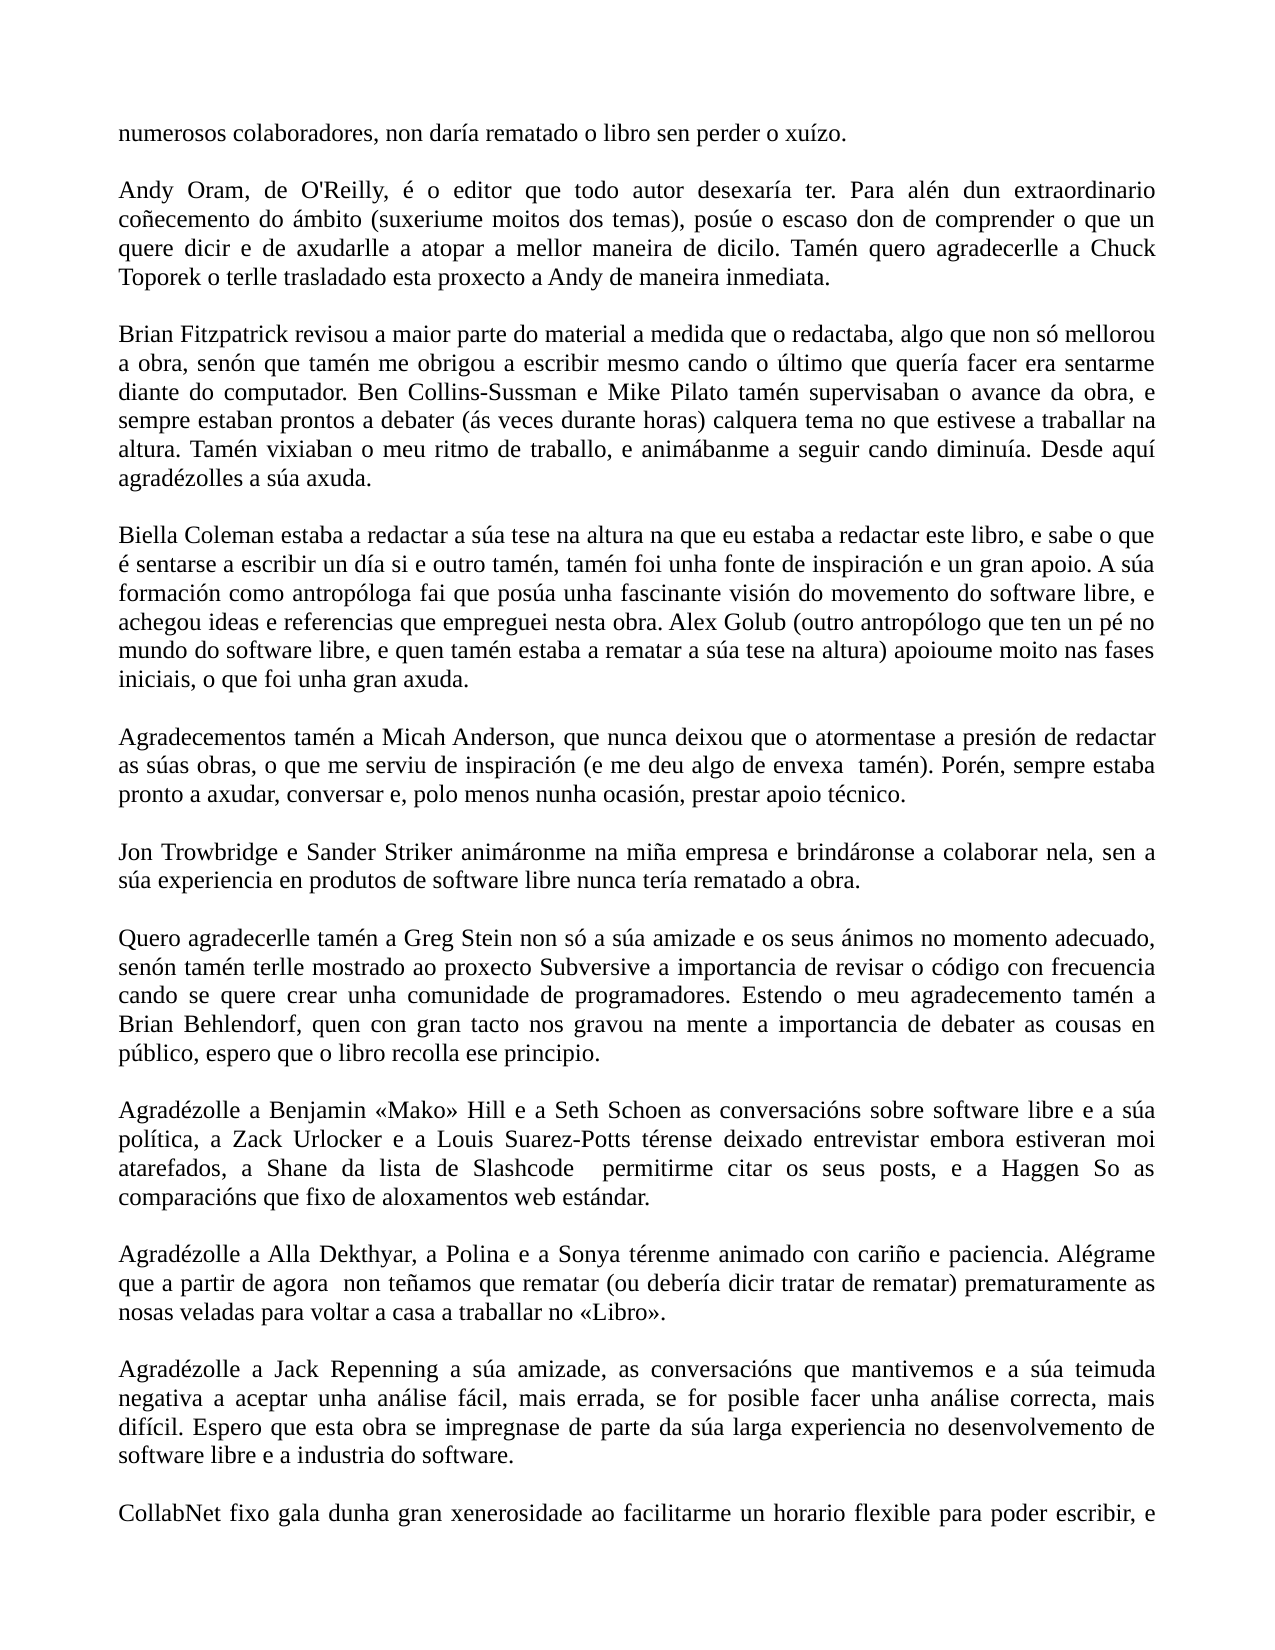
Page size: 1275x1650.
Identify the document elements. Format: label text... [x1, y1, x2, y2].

text numerosos colaboradores, non daría rematado o libro sen perder o xuízo. [118, 118, 1157, 147]
text Agradecementos tamén a Micah Anderson, que nunca deixou que o atormentase a presión de redactar as súas obras, o que me serviu de inspiración (e me deu algo de envexa tamén). Porén, sempre estaba pronto a axudar, conversar e, polo menos nunha ocasión, prestar apoio técnico. [118, 722, 1157, 808]
text Agradézolle a Alla Dekthyar, a Polina e a Sonya térenme animado con cariño e paciencia. Alégrame que a partir de agora non teñamos que rematar (ou debería dicir tratar de rematar) prematuramente as nosas veladas para voltar a casa a traballar no «Libro». [118, 1239, 1157, 1326]
text Biella Coleman estaba a redactar a súa tese na altura na que eu estaba a redactar este libro, e sabe o que é sentarse a escribir un día si e outro tamén, tamén foi unha fonte de inspiración e un gran apoio. A súa formación como antropóloga fai que posúa unha fascinante visión do movemento do software libre, e achegou ideas e referencias que empreguei nesta obra. Alex Golub (outro antropólogo que ten un pé no mundo do software libre, e quen tamén estaba a rematar a súa tese na altura) apoioume moito nas fases iniciais, o que foi unha gran axuda. [118, 521, 1157, 693]
text Agradézolle a Jack Repenning a súa amizade, as conversacións que mantivemos e a súa teimuda negativa a aceptar unha análise fácil, mais errada, se for posible facer unha análise correcta, mais difícil. Espero que esta obra se impregnase de parte da súa larga experiencia no desenvolvemento de software libre e a industria do software. [118, 1354, 1157, 1469]
text Quero agradecerlle tamén a Greg Stein non só a súa amizade e os seus ánimos no momento adecuado, senón tamén terlle mostrado ao proxecto Subversive a importancia de revisar o código con frecuencia cando se quere crear unha comunidade de programadores. Estendo o meu agradecemento tamén a Brian Behlendorf, quen con gran tacto nos gravou na mente a importancia de debater as cousas en público, espero que o libro recolla ese principio. [118, 923, 1157, 1067]
text Andy Oram, de O'Reilly, é o editor que todo autor desexaría ter. Para alén dun extraordinario coñecemento do ámbito (suxeriume moitos dos temas), posúe o escaso don de comprender o que un quere dicir e de axudarlle a atopar a mellor maneira de dicilo. Tamén quero agradecerlle a Chuck Toporek o terlle trasladado esta proxecto a Andy de maneira inmediata. [118, 176, 1157, 291]
text Jon Trowbridge e Sander Striker animáronme na miña empresa e brindáronse a colaborar nela, sen a súa experiencia en produtos de software libre nunca tería rematado a obra. [118, 837, 1157, 894]
text CollabNet fixo gala dunha gran xenerosidade ao facilitarme un horario flexible para poder escribir, e [118, 1498, 1157, 1527]
text Brian Fitzpatrick revisou a maior parte do material a medida que o redactaba, algo que non só mellorou a obra, senón que tamén me obrigou a escribir mesmo cando o último que quería facer era sentarme diante do computador. Ben Collins-Sussman e Mike Pilato tamén supervisaban o avance da obra, e sempre estaban prontos a debater (ás veces durante horas) calquera tema no que estivese a traballar na altura. Tamén vixiaban o meu ritmo de traballo, e animábanme a seguir cando diminuía. Desde aquí agradézolles a súa axuda. [118, 319, 1157, 492]
text Agradézolle a Benjamin «Mako» Hill e a Seth Schoen as conversacións sobre software libre e a súa política, a Zack Urlocker e a Louis Suarez-Potts térense deixado entrevistar embora estiveran moi atarefados, a Shane da lista de Slashcode permitirme citar os seus posts, e a Haggen So as comparacións que fixo de aloxamentos web estándar. [118, 1096, 1157, 1211]
